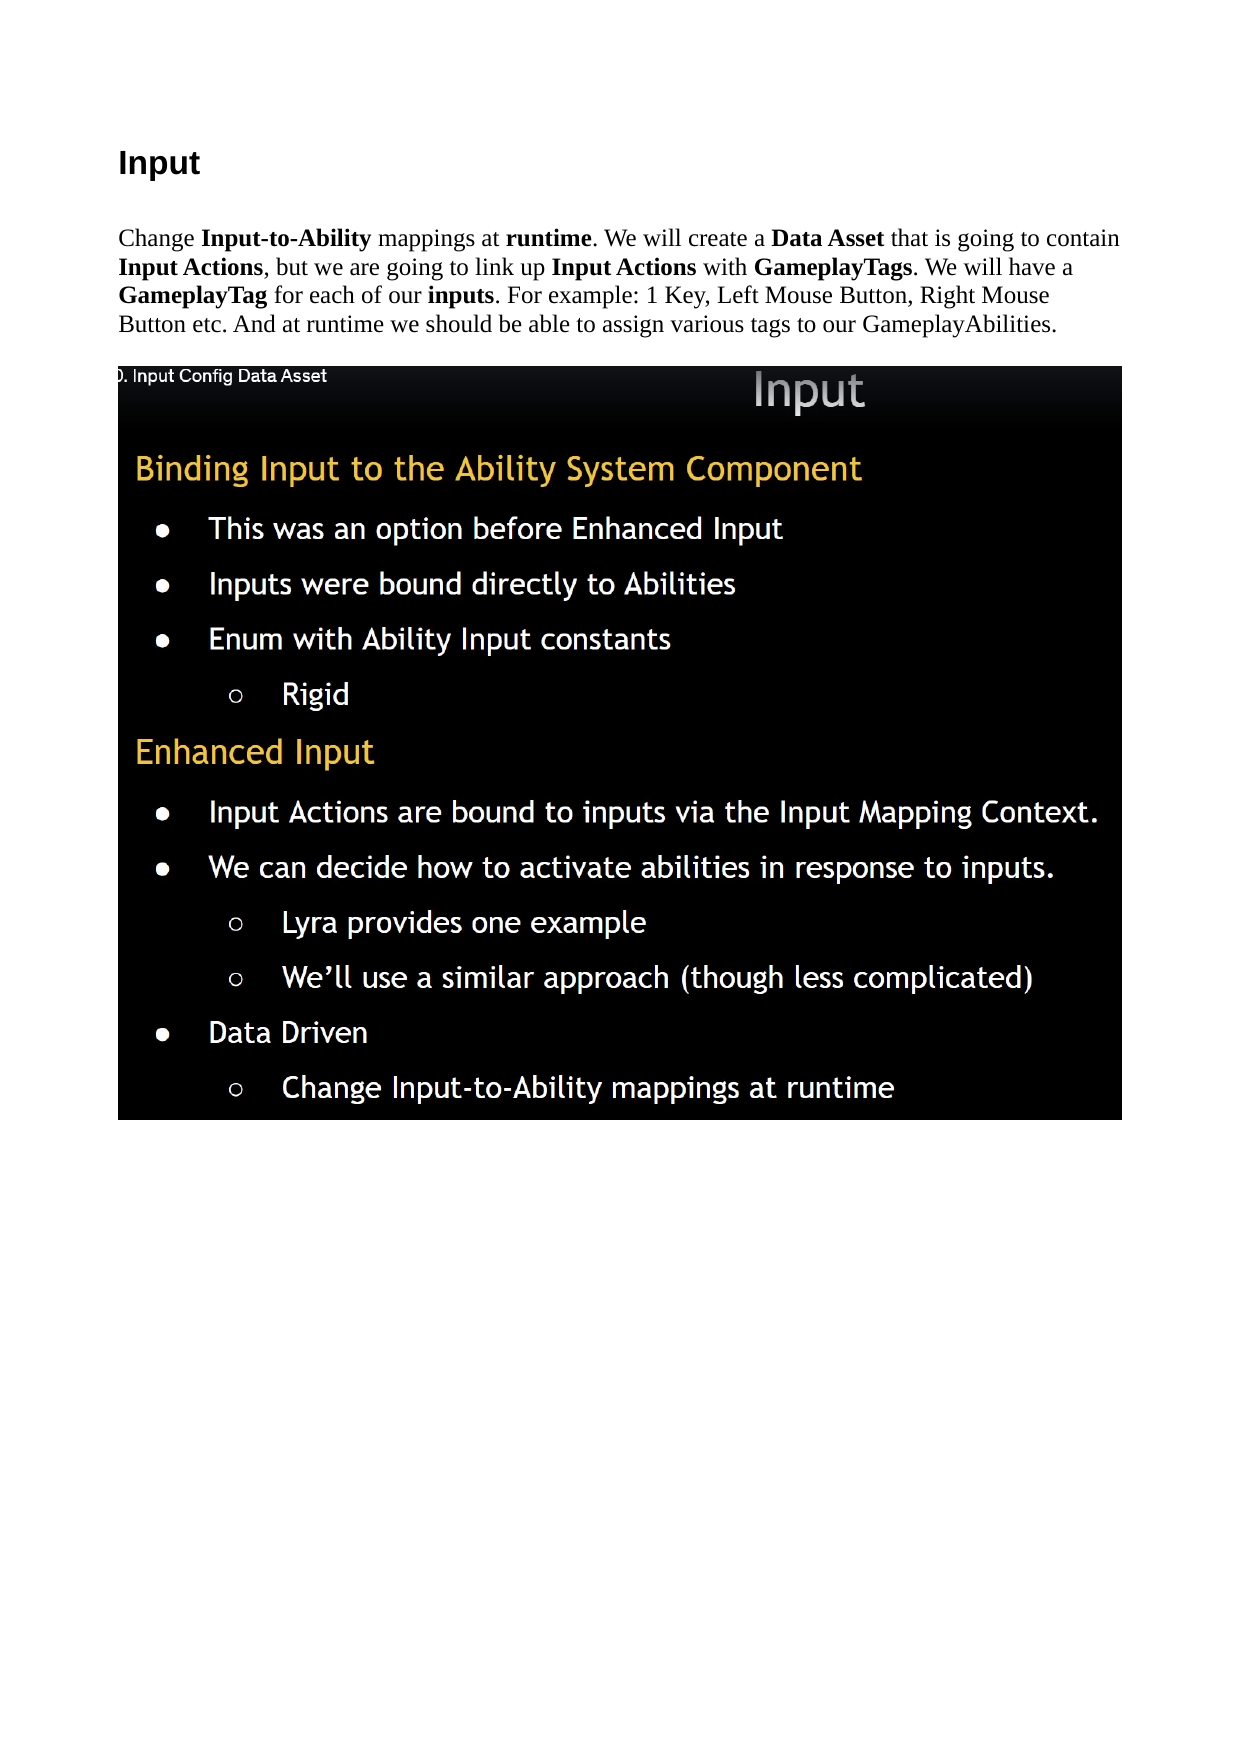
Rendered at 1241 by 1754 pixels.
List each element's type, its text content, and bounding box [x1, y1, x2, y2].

picture [118, 366, 1122, 1120]
text Change Input-to-Ability mappings at runtime. We will create a Data Asset that is going to contain Input Actions, but we are going to link up Input Actions with GameplayTags. We will have a GameplayTag for each of our inputs. For example: 1 Key, Left Mouse Button, Right Mouse Button etc. And at runtime we should be able to assign various tags to our GameplayAbilities. [118, 223, 1122, 338]
subtitle Input [118, 143, 1122, 182]
